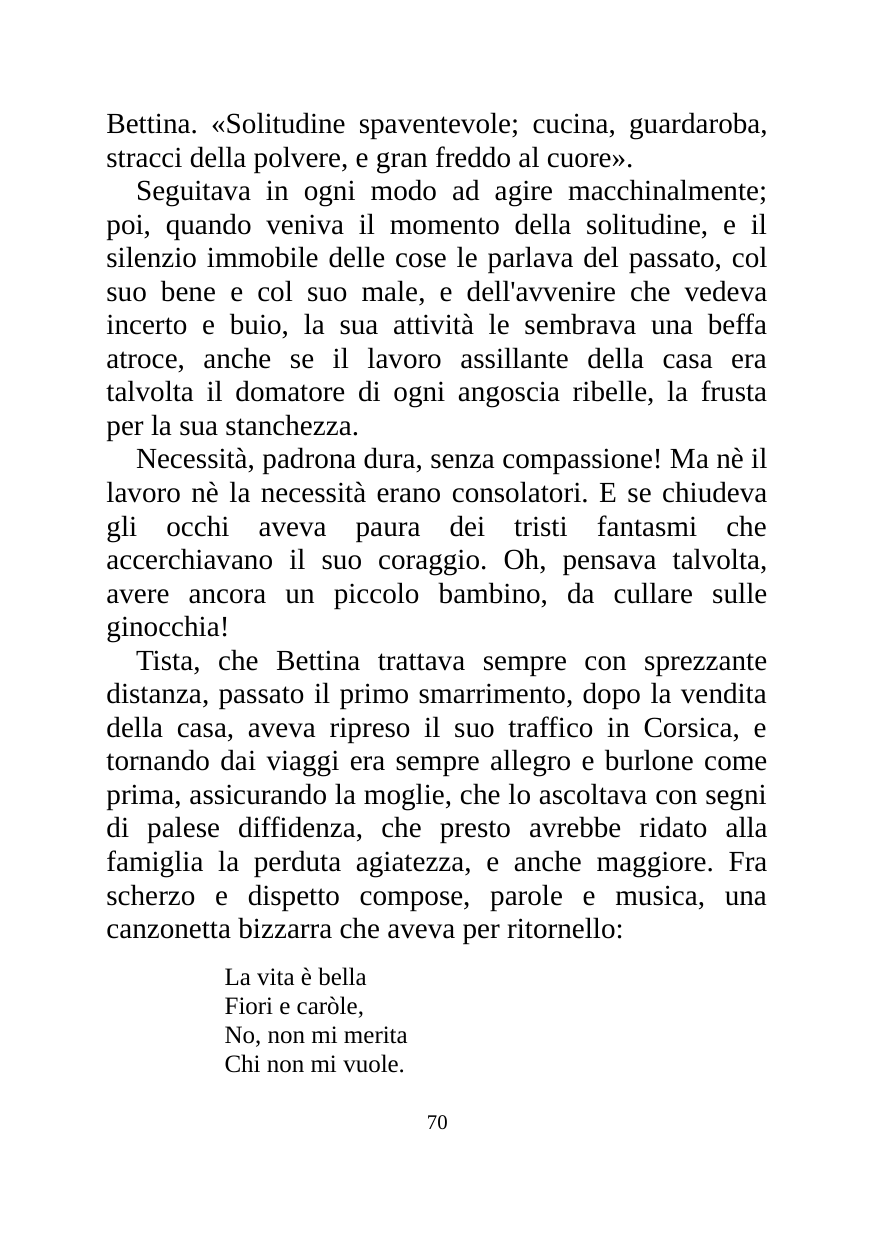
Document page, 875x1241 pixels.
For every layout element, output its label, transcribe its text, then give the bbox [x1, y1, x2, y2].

text Tista, che Bettina trattava sempre con sprezzante distanza, passato il primo smarrimento, dopo la vendita della casa, aveva ripreso il suo traffico in Corsica, e tornando dai viaggi era sempre allegro e burlone come prima, assicurando la moglie, che lo ascoltava con segni di palese diffidenza, che presto avrebbe ridato alla famiglia la perduta agiatezza, e anche maggiore. Fra scherzo e dispetto compose, parole e musica, una canzonetta bizzarra che aveva per ritornello: [106, 643, 768, 945]
text La vita è bella Fiori e caròle, No, non mi merita Chi non mi vuole. [224, 962, 768, 1077]
text Bettina. «Solitudine spaventevole; cucina, guardaroba, stracci della polvere, e gran freddo al cuore». [106, 106, 768, 173]
text Necessità, padrona dura, senza compassione! Ma nè il lavoro nè la necessità erano consolatori. E se chiudeva gli occhi aveva paura dei tristi fantasmi che accerchiavano il suo coraggio. Oh, pensava talvolta, avere ancora un piccolo bambino, da cullare sulle ginocchia! [106, 442, 768, 643]
text Seguitava in ogni modo ad agire macchinalmente; poi, quando veniva il momento della solitudine, e il silenzio immobile delle cose le parlava del passato, col suo bene e col suo male, e dell'avvenire che vedeva incerto e buio, la sua attività le sembrava una beffa atroce, anche se il lavoro assillante della casa era talvolta il domatore di ogni angoscia ribelle, la frusta per la sua stanchezza. [106, 173, 768, 442]
